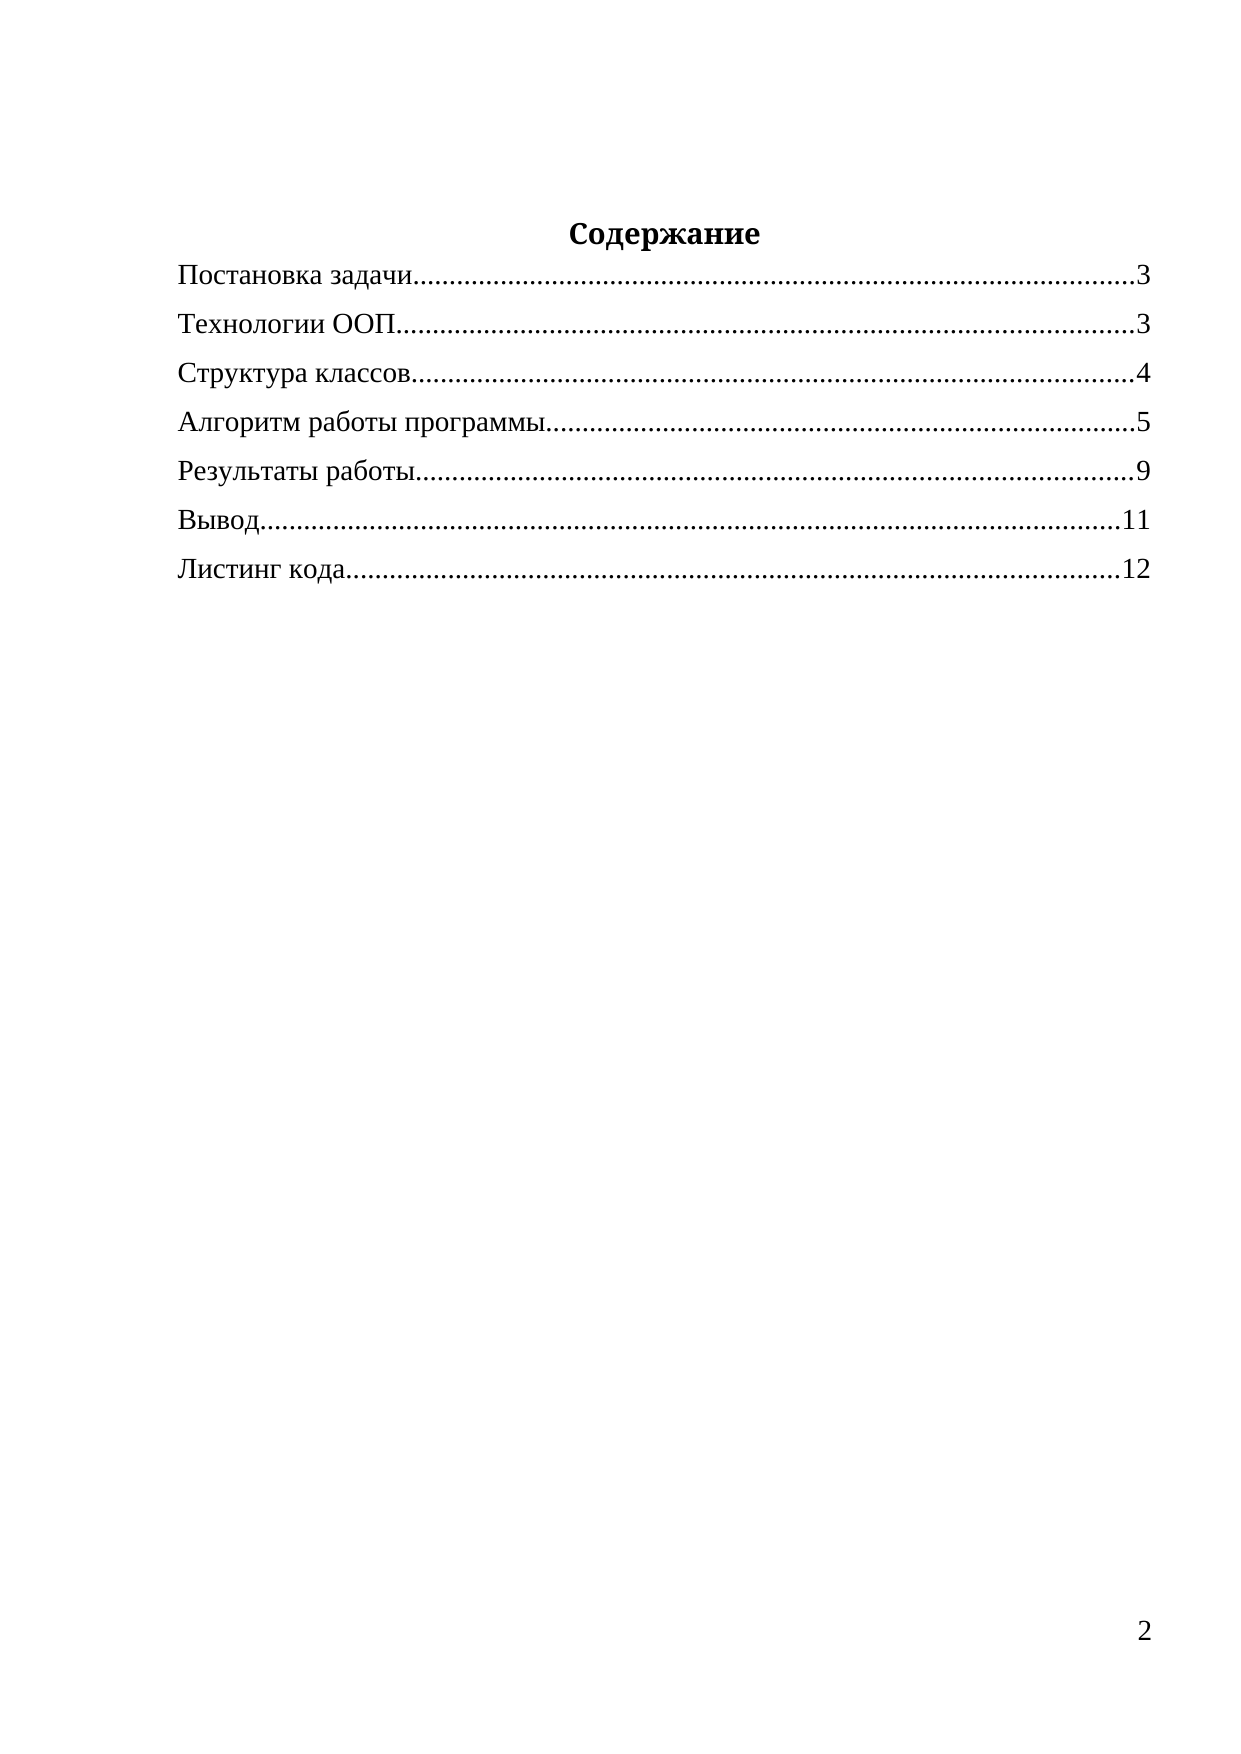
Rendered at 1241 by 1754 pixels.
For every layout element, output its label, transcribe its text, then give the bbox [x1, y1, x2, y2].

text Результаты работы 9 [177, 453, 1152, 486]
text Листинг кода 12 [177, 551, 1152, 584]
text Постановка задачи 3 [177, 257, 1152, 291]
text Вывод 11 [177, 502, 1152, 535]
subtitle Содержание [177, 218, 1152, 252]
text Технологии ООП 3 [177, 306, 1152, 339]
text Структура классов 4 [177, 355, 1152, 388]
text Алгоритм работы программы 5 [177, 404, 1152, 437]
